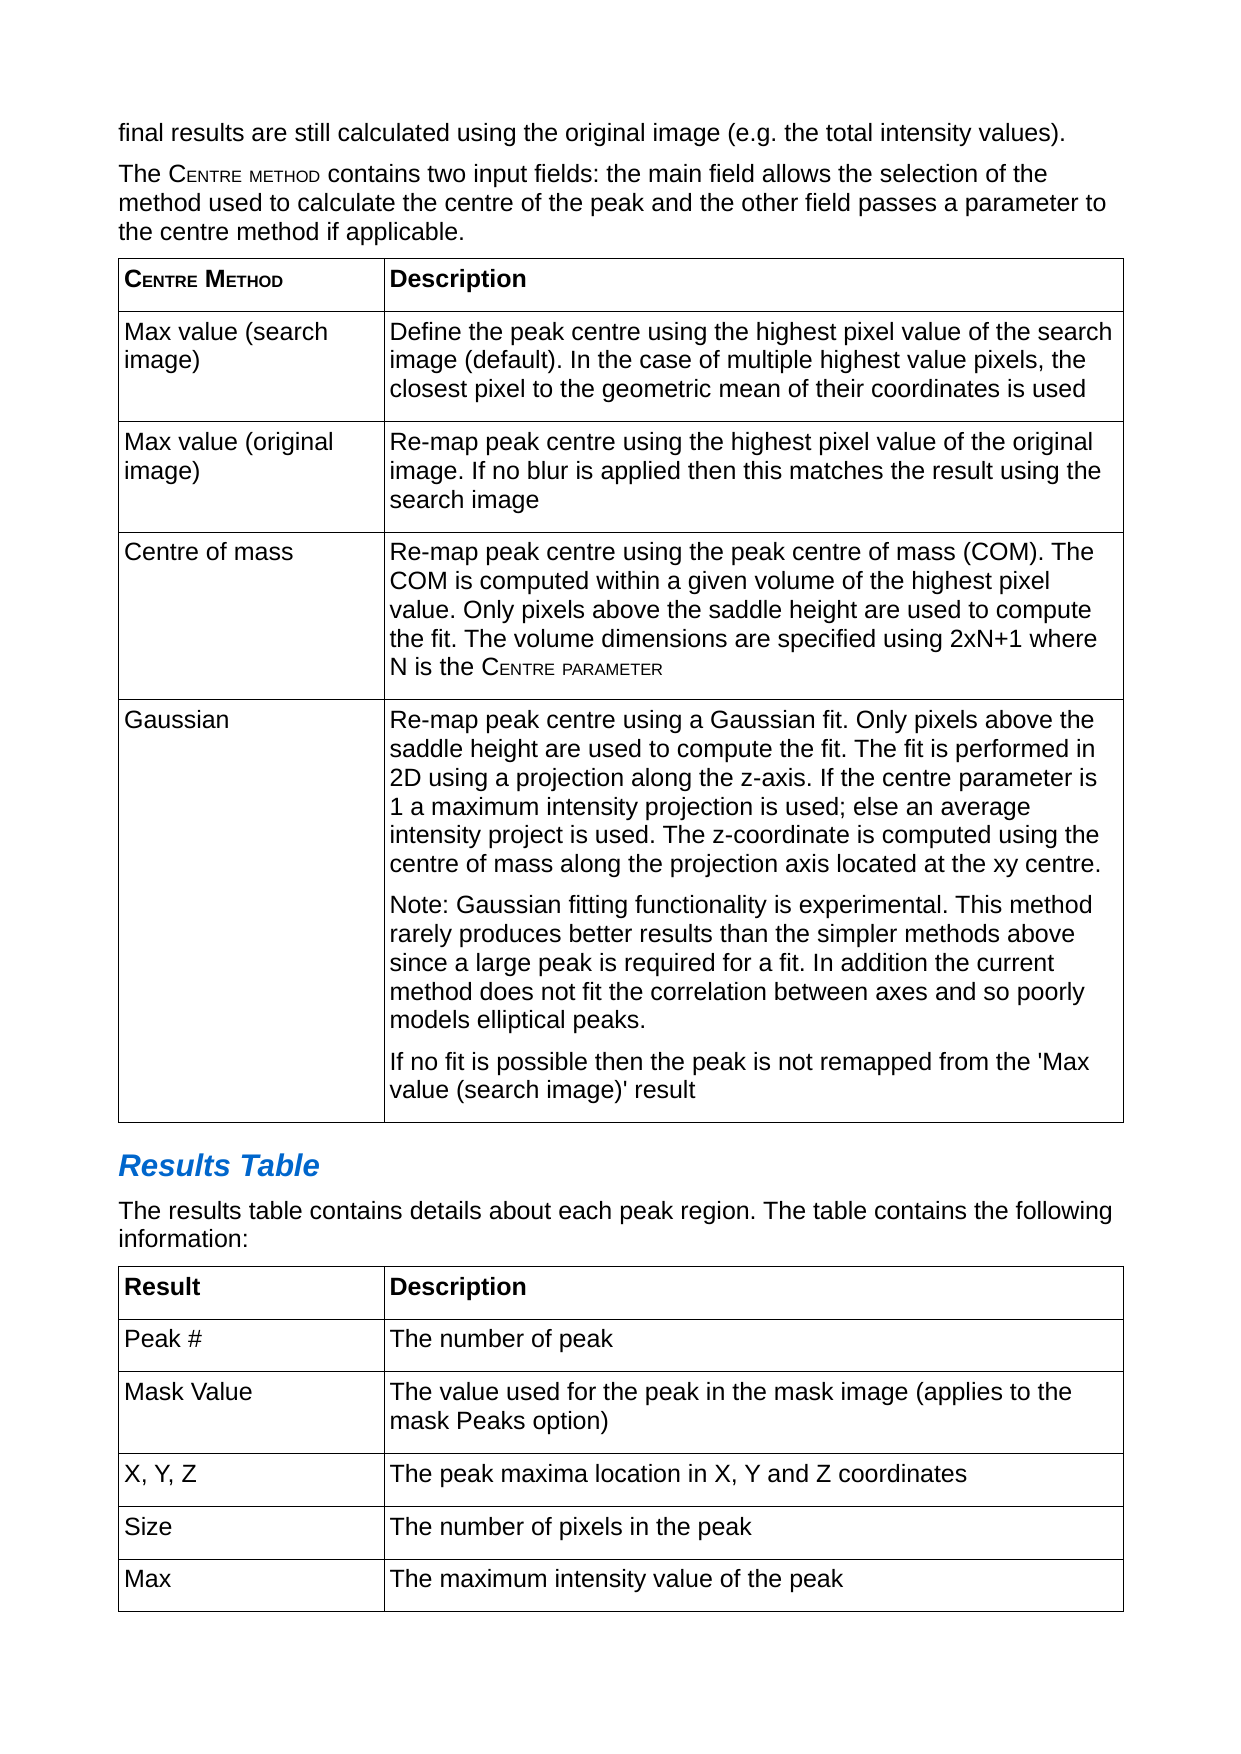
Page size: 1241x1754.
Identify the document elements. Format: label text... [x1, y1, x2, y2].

table_cell Max [119, 1560, 384, 1611]
table_cell Gaussian [119, 700, 384, 1122]
table_cell The value used for the peak in the mask image (applies to the mask Peaks option) [385, 1372, 1123, 1453]
table_cell X, Y, Z [119, 1454, 384, 1506]
table_cell The number of peak [385, 1320, 1123, 1371]
text The Centre method contains two input fields: the main field allows the selection of the method used to calculate the centre of the peak and the other field passes a parameter to the centre method if applicable. [118, 159, 1122, 246]
table_cell The peak maxima location in X, Y and Z coordinates [385, 1454, 1123, 1506]
table_cell Mask Value [119, 1372, 384, 1453]
table_header Centre Method [119, 259, 384, 311]
table_header Description [385, 259, 1123, 311]
table_cell Re-map peak centre using the peak centre of mass (COM). The COM is computed within a given volume of the highest pixel value. Only pixels above the saddle height are used to compute the fit. The volume dimensions are specified using 2xN+1 where N is the Centre parameter [385, 533, 1123, 699]
table_cell Size [119, 1507, 384, 1558]
table_header Description [385, 1267, 1123, 1318]
table_cell Re-map peak centre using the highest pixel value of the original image. If no blur is applied then this matches the result using the search image [385, 422, 1123, 532]
subtitle Results Table [118, 1147, 1122, 1183]
table_cell The maximum intensity value of the peak [385, 1560, 1123, 1611]
table_cell Define the peak centre using the highest pixel value of the search image (default). In the case of multiple highest value pixels, the closest pixel to the geometric mean of their coordinates is used [385, 312, 1123, 421]
table_cell Peak # [119, 1320, 384, 1371]
table_cell Max value (original image) [119, 422, 384, 532]
table_cell Re-map peak centre using a Gaussian fit. Only pixels above the saddle height are used to compute the fit. The fit is performed in 2D using a projection along the z-axis. If the centre parameter is 1 a maximum intensity projection is used; else an average intensity project is used. The z-coordinate is computed using the centre of mass along the projection axis located at the xy centre. Note: Gaussian fitting functionality is experimental. This method rarely produces better results than the simpler methods above since a large peak is required for a fit. In addition the current method does not fit the correlation between axes and so poorly models elliptical peaks. If no fit is possible then the peak is not remapped from the 'Max value (search image)' result [385, 700, 1123, 1122]
table_cell Centre of mass [119, 533, 384, 699]
text The results table contains details about each peak region. The table contains the following information: [118, 1196, 1122, 1253]
text final results are still calculated using the original image (e.g. the total intensity values). [118, 118, 1122, 147]
table_cell Max value (search image) [119, 312, 384, 421]
table_header Result [119, 1267, 384, 1318]
table_cell The number of pixels in the peak [385, 1507, 1123, 1558]
